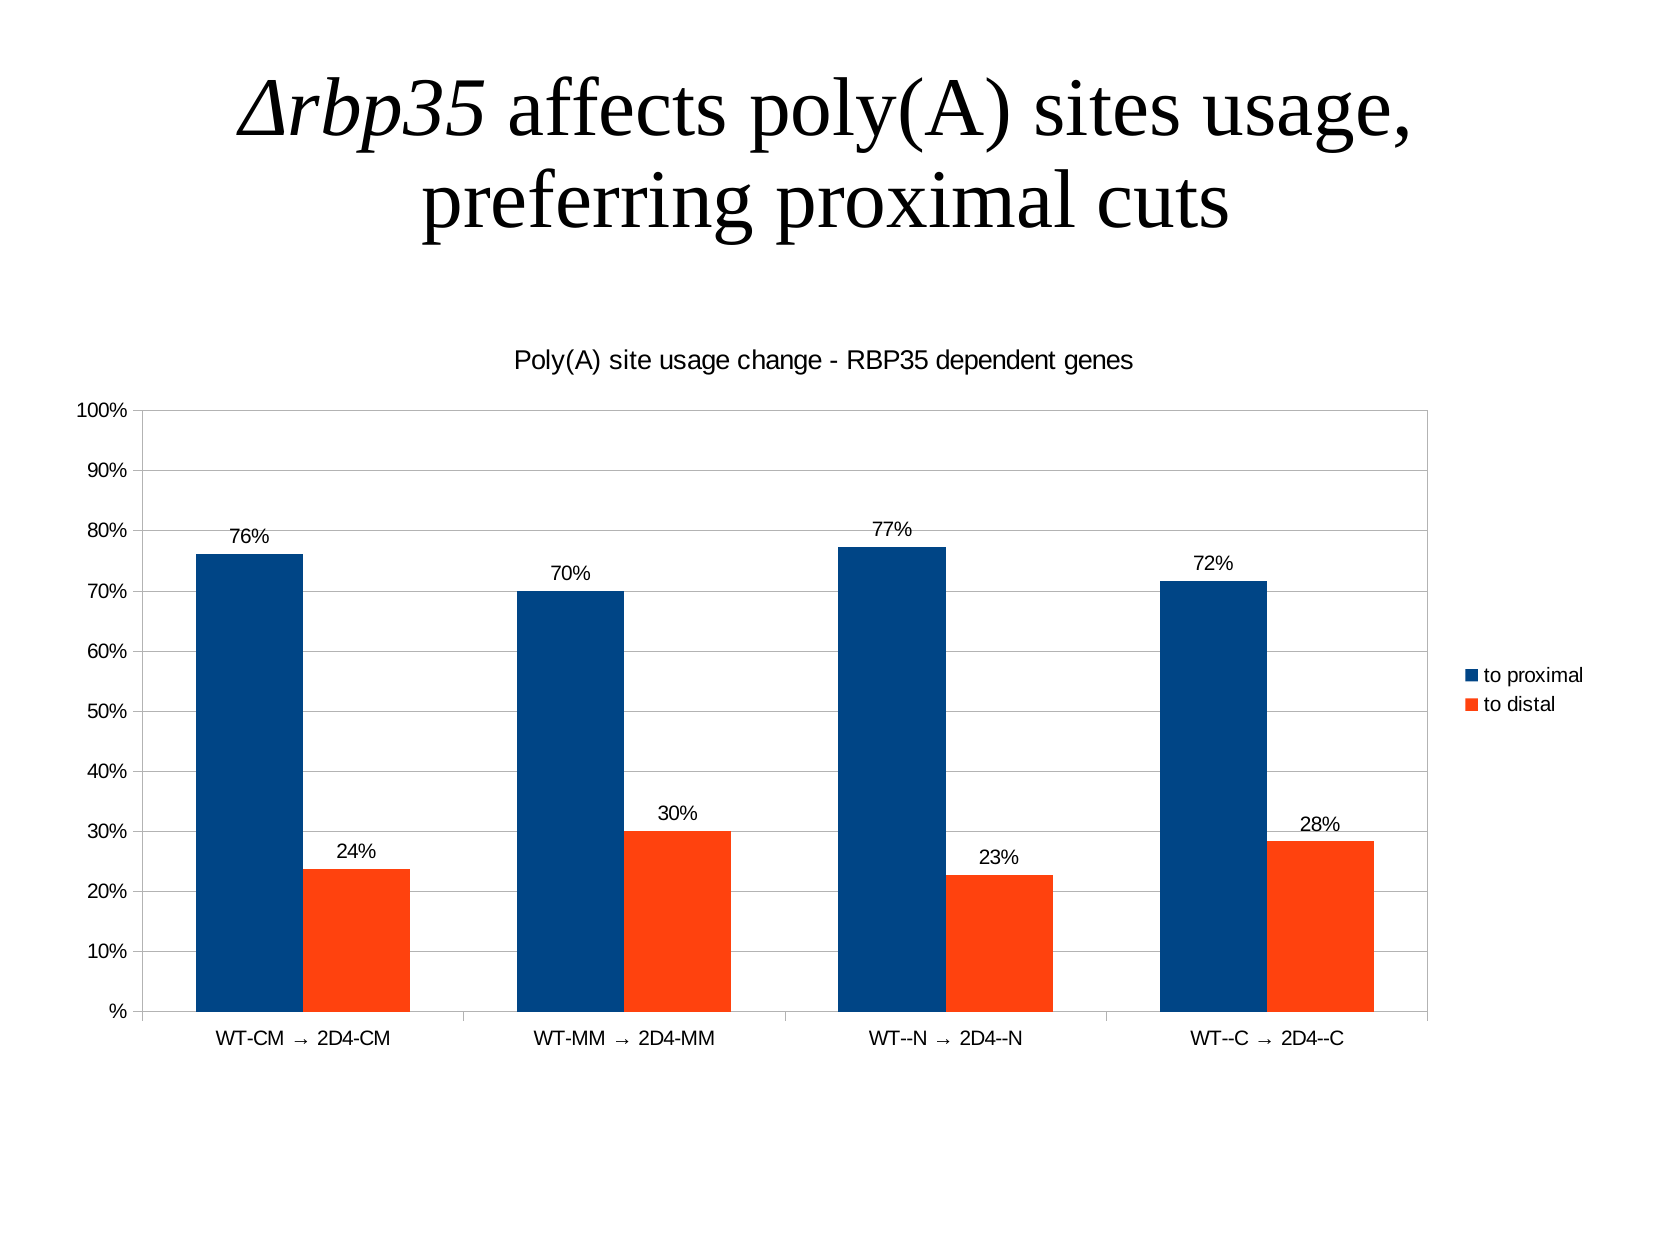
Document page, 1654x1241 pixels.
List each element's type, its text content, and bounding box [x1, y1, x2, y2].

chart [45, 315, 1604, 1066]
title Δrbp35 affects poly(A) sites usage, preferring proximal cuts [82, 49, 1571, 257]
